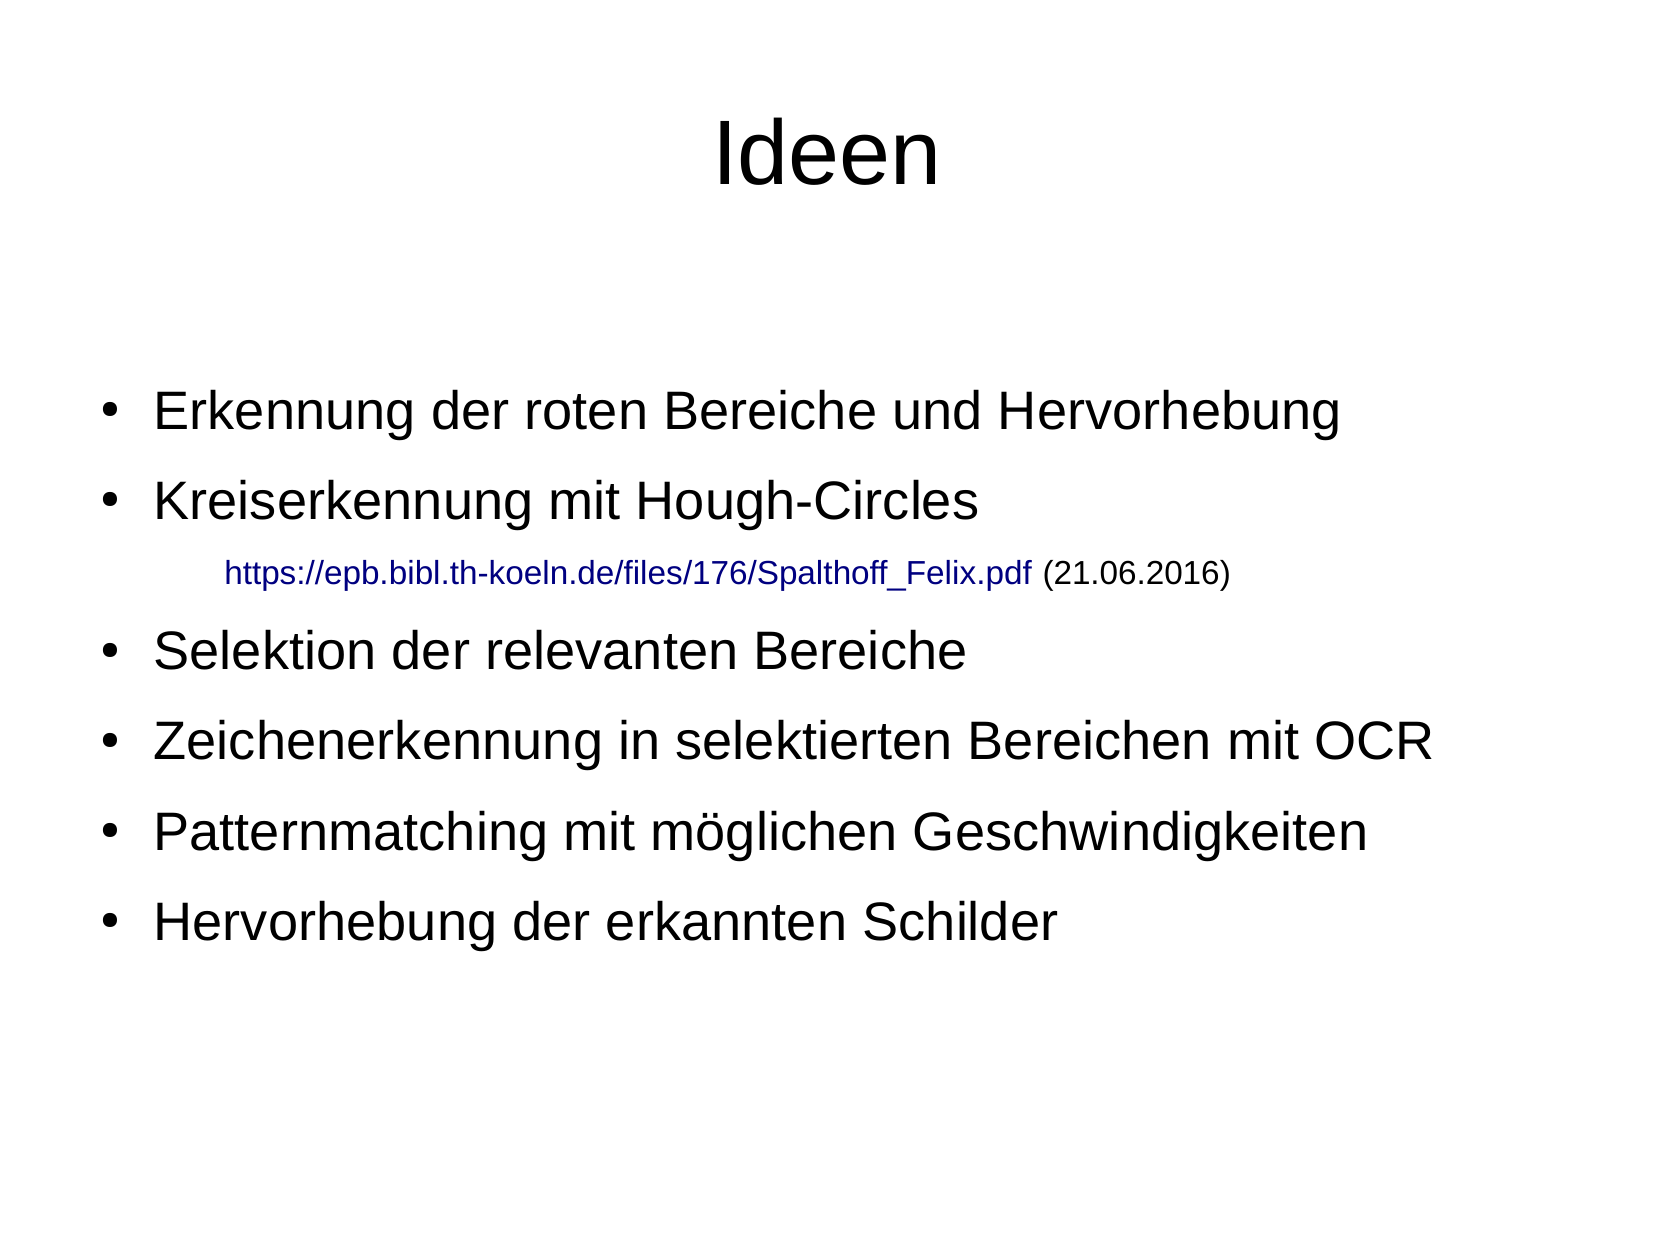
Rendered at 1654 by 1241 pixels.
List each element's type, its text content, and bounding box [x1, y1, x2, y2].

title Ideen [82, 49, 1571, 257]
list Erkennung der roten Bereiche und Hervorhebung Kreiserkennung mit Hough-Circles https://epb.bibl.th-koeln.de/files/176/Spalthoff_Felix.pdf (21.06.2016) Selektion der relevanten Bereiche Zeichenerkennung in selektierten Bereichen mit OCR Patternmatching mit möglichen Geschwindigkeiten Hervorhebung der erkannten Schilder [82, 290, 1571, 1010]
